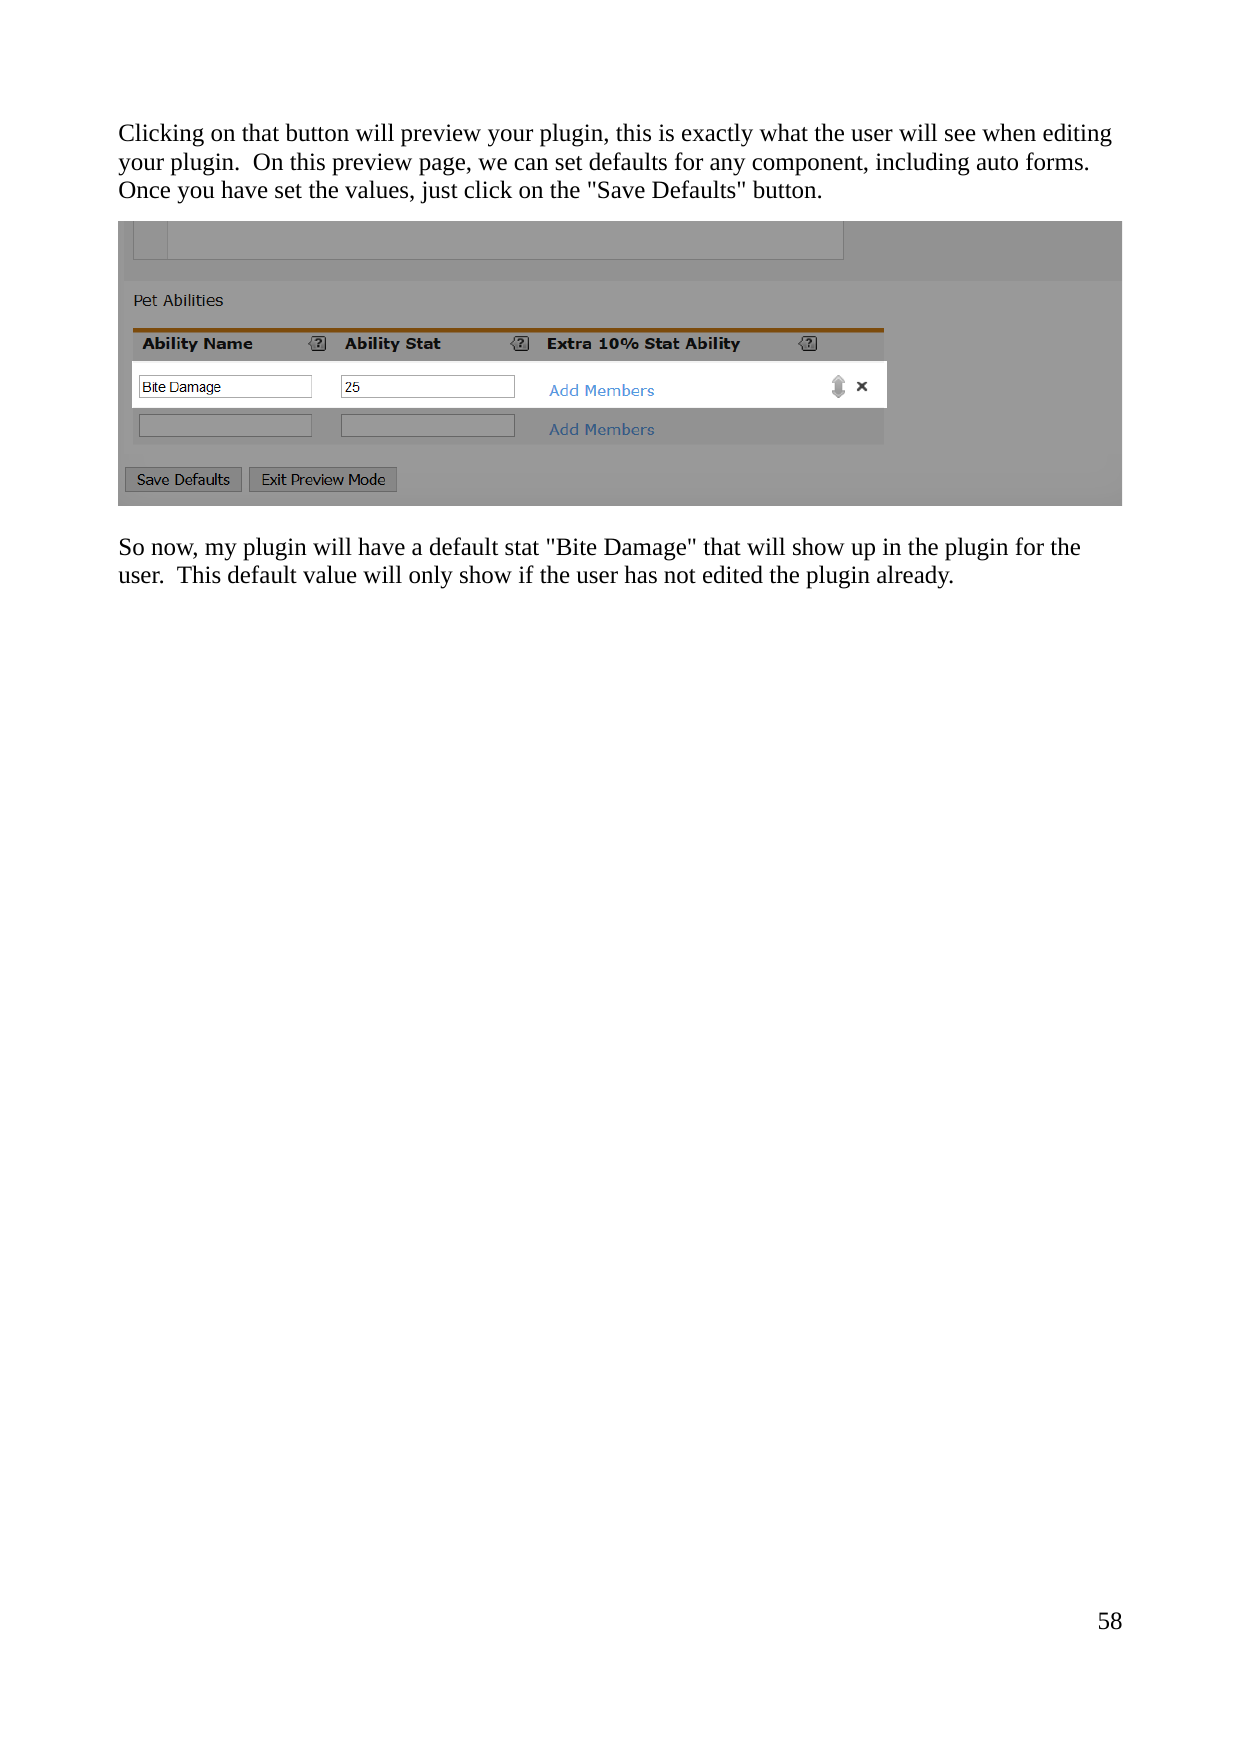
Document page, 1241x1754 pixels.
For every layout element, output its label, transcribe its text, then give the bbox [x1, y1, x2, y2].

text So now, my plugin will have a default stat "Bite Damage" that will show up in the plugin for the user. This default value will only show if the user has not edited the plugin already. [118, 532, 1122, 589]
picture [118, 221, 1123, 506]
text Clicking on that button will preview your plugin, this is exactly what the user will see when editing your plugin. On this preview page, we can set defaults for any component, including auto forms. Once you have set the values, just click on the "Save Defaults" button. [118, 118, 1122, 204]
